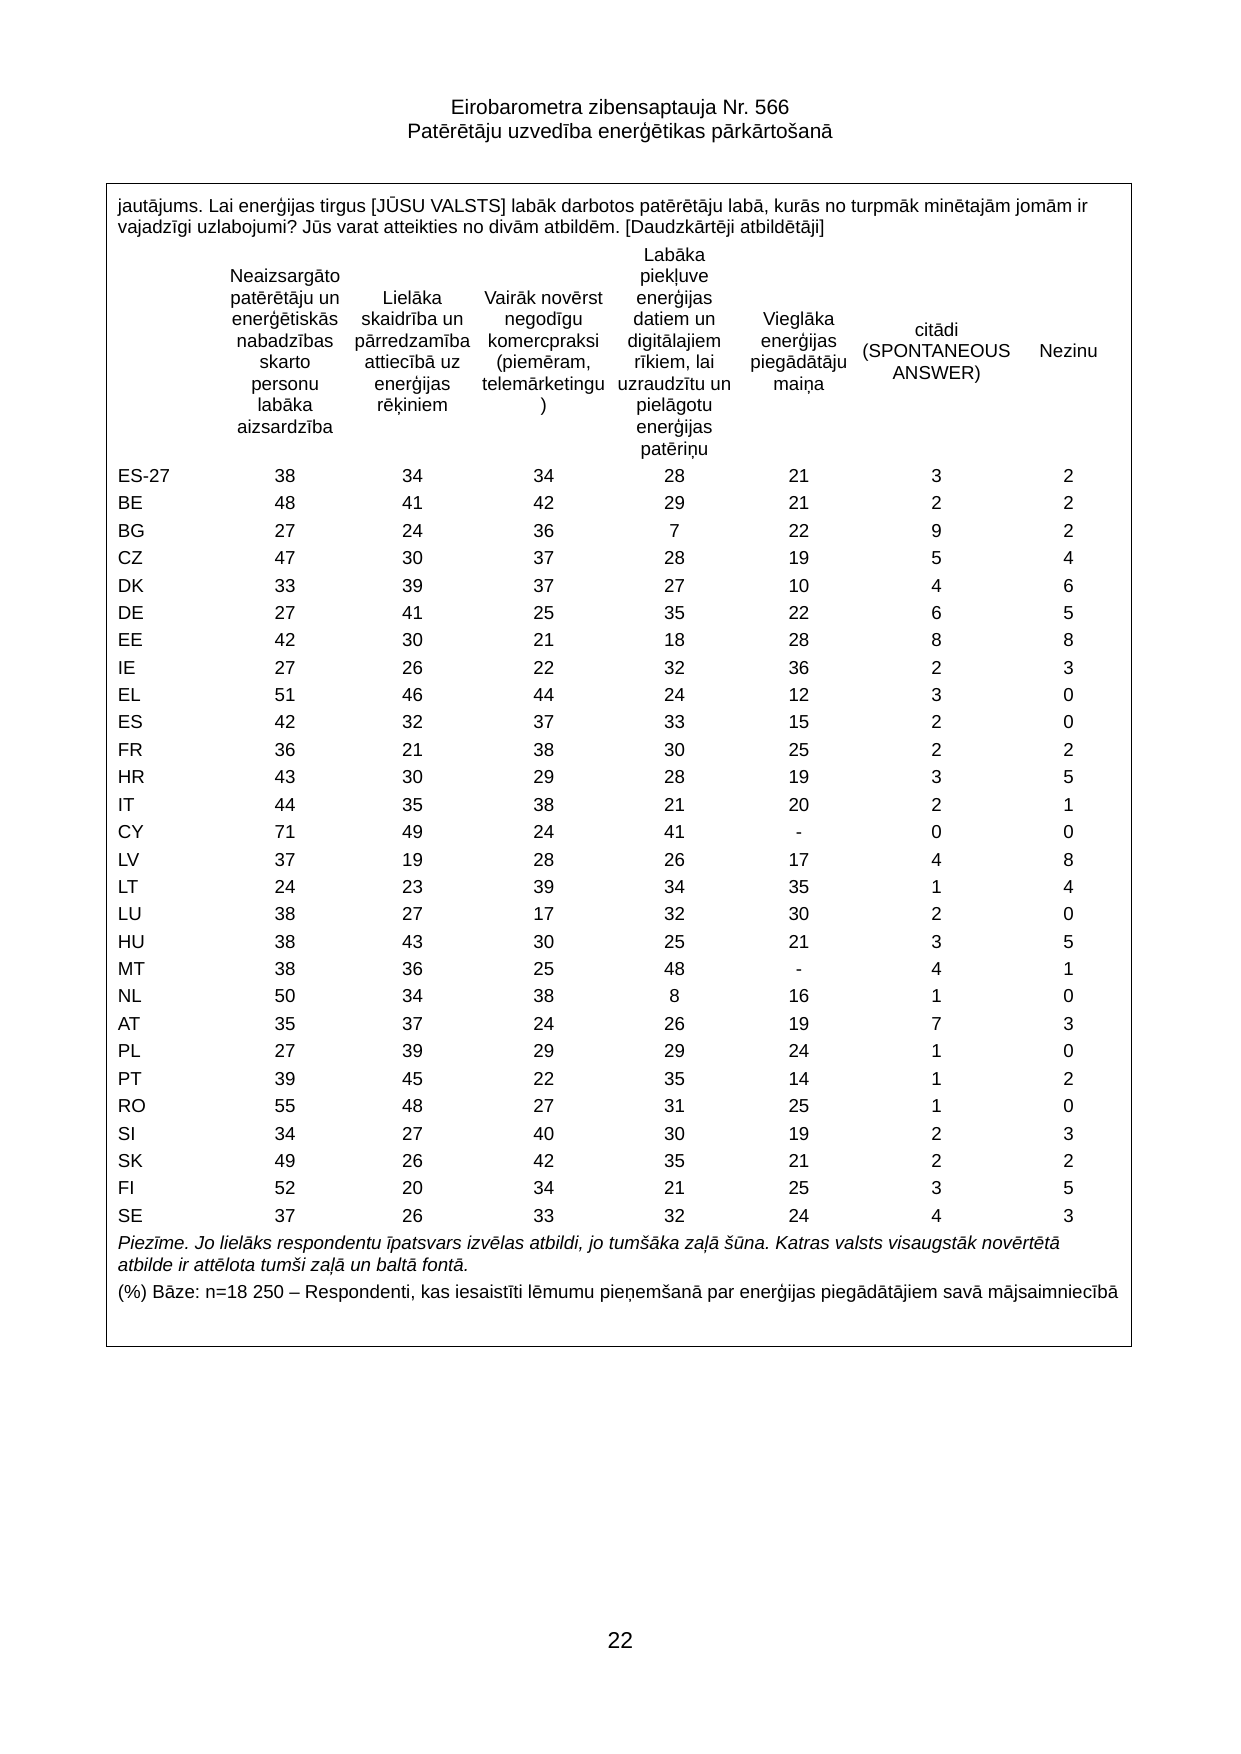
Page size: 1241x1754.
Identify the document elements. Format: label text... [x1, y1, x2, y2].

table_cell BG [115, 517, 223, 544]
table_cell 3 [1015, 654, 1122, 681]
table_cell CY [115, 818, 223, 845]
table_cell 35 [609, 599, 739, 626]
table_cell 28 [478, 845, 609, 873]
table_cell DE [115, 599, 223, 626]
table_cell 33 [478, 1202, 609, 1229]
table_cell 27 [478, 1092, 609, 1119]
table_cell 37 [478, 709, 609, 736]
table_cell 37 [478, 544, 609, 571]
table_cell 35 [609, 1065, 739, 1092]
table_cell 44 [478, 681, 609, 708]
table_cell 23 [347, 873, 477, 900]
table_cell citādi (SPONTANEOUS ANSWER) [858, 240, 1015, 462]
table_cell FR [115, 736, 223, 763]
table_cell 24 [478, 818, 609, 845]
table_cell SK [115, 1147, 223, 1174]
table_cell 41 [609, 818, 739, 845]
table_cell 21 [609, 791, 739, 818]
table_cell 25 [609, 928, 739, 955]
table_cell 24 [347, 517, 477, 544]
table_cell 10 [739, 571, 858, 599]
table_cell 0 [1015, 1092, 1122, 1119]
table_cell 48 [347, 1092, 477, 1119]
table_cell 35 [739, 873, 858, 900]
table_cell 19 [347, 845, 477, 873]
table_cell 14 [739, 1065, 858, 1092]
table_cell 29 [478, 763, 609, 791]
table_cell 22 [478, 654, 609, 681]
table_cell 29 [478, 1037, 609, 1064]
table_cell PT [115, 1065, 223, 1092]
table_cell 22 [739, 517, 858, 544]
table_cell 38 [223, 462, 347, 489]
table_cell 20 [739, 791, 858, 818]
table_cell 38 [478, 983, 609, 1010]
table_cell 3 [858, 763, 1015, 791]
table_cell 27 [223, 517, 347, 544]
table_cell 8 [1015, 626, 1122, 654]
table_cell SI [115, 1119, 223, 1147]
table_cell 5 [1015, 928, 1122, 955]
table_cell Nezinu [1015, 240, 1122, 462]
table_cell 36 [739, 654, 858, 681]
table_cell DK [115, 571, 223, 599]
table_cell 42 [478, 1147, 609, 1174]
table_cell 5 [1015, 763, 1122, 791]
table_cell 39 [478, 873, 609, 900]
table_cell LU [115, 900, 223, 928]
table_cell 0 [858, 818, 1015, 845]
table_cell 48 [223, 489, 347, 517]
table_cell 28 [739, 626, 858, 654]
table_cell FI [115, 1174, 223, 1202]
table_cell 24 [478, 1010, 609, 1037]
table_cell 28 [609, 544, 739, 571]
table_cell 2 [1015, 1065, 1122, 1092]
table_cell RO [115, 1092, 223, 1119]
table_cell 27 [347, 900, 477, 928]
table_cell 40 [478, 1119, 609, 1147]
table_cell 2 [858, 1119, 1015, 1147]
table_cell 3 [858, 681, 1015, 708]
table_cell 0 [1015, 818, 1122, 845]
table_cell 30 [739, 900, 858, 928]
table_cell 37 [223, 845, 347, 873]
table_cell 2 [1015, 489, 1122, 517]
table_cell 37 [223, 1202, 347, 1229]
table_cell 32 [609, 654, 739, 681]
table_cell 51 [223, 681, 347, 708]
table_cell 2 [1015, 736, 1122, 763]
table_cell 4 [858, 1202, 1015, 1229]
table_cell 5 [858, 544, 1015, 571]
table_header jautājums. Lai enerģijas tirgus [JŪSU VALSTS] labāk darbotos patērētāju labā, kurās no turpmāk minētajām jomām ir vajadzīgi uzlabojumi? Jūs varat atteikties no divām atbildēm. [Daudzkārtēji atbildētāji] [115, 191, 1122, 240]
table_cell 32 [609, 1202, 739, 1229]
table_cell 20 [347, 1174, 477, 1202]
table_cell 2 [1015, 517, 1122, 544]
table_cell Vieglāka enerģijas piegādātāju maiņa [739, 240, 858, 462]
table_cell 8 [609, 983, 739, 1010]
table_cell 2 [1015, 462, 1122, 489]
table_cell SE [115, 1202, 223, 1229]
table_cell 28 [609, 763, 739, 791]
table_cell 49 [347, 818, 477, 845]
table_cell 9 [858, 517, 1015, 544]
table_cell 25 [478, 599, 609, 626]
table_cell Labāka piekļuve enerģijas datiem un digitālajiem rīkiem, lai uzraudzītu un pielāgotu enerģijas patēriņu [609, 240, 739, 462]
table_cell 34 [478, 462, 609, 489]
table_cell 22 [739, 599, 858, 626]
table_cell Lielāka skaidrība un pārredzamība attiecībā uz enerģijas rēķiniem [347, 240, 477, 462]
table_cell 21 [609, 1174, 739, 1202]
table_cell 17 [478, 900, 609, 928]
table_cell 24 [739, 1202, 858, 1229]
table_cell 29 [609, 489, 739, 517]
table_cell 36 [223, 736, 347, 763]
table_cell 1 [858, 1037, 1015, 1064]
table_cell 24 [609, 681, 739, 708]
table_cell 26 [347, 654, 477, 681]
table_cell 30 [347, 544, 477, 571]
table_cell 4 [858, 955, 1015, 982]
table_cell Vairāk novērst negodīgu komercpraksi (piemēram, telemārketingu) [478, 240, 609, 462]
table_cell 19 [739, 1010, 858, 1037]
table_cell 35 [347, 791, 477, 818]
table_cell 48 [609, 955, 739, 982]
table_cell 39 [347, 571, 477, 599]
table_cell 32 [609, 900, 739, 928]
table_cell 21 [347, 736, 477, 763]
table_cell 0 [1015, 983, 1122, 1010]
table_cell 39 [347, 1037, 477, 1064]
table_cell IT [115, 791, 223, 818]
table_cell HR [115, 763, 223, 791]
table_cell 24 [223, 873, 347, 900]
table_cell 2 [858, 709, 1015, 736]
table_cell 25 [739, 1092, 858, 1119]
table_cell 49 [223, 1147, 347, 1174]
table_cell 35 [223, 1010, 347, 1037]
table_cell 8 [858, 626, 1015, 654]
table_cell ES-27 [115, 462, 223, 489]
table_cell 36 [478, 517, 609, 544]
table_cell 45 [347, 1065, 477, 1092]
table_cell 55 [223, 1092, 347, 1119]
table_cell 26 [347, 1147, 477, 1174]
table_cell 32 [347, 709, 477, 736]
table_cell 34 [223, 1119, 347, 1147]
table_cell 1 [858, 873, 1015, 900]
table_cell 29 [609, 1037, 739, 1064]
table_cell 1 [858, 1092, 1015, 1119]
table_cell 34 [609, 873, 739, 900]
table_cell 4 [1015, 544, 1122, 571]
table_cell 38 [223, 955, 347, 982]
table_cell 19 [739, 1119, 858, 1147]
table_cell 30 [609, 736, 739, 763]
table_cell 7 [858, 1010, 1015, 1037]
table_cell 8 [1015, 845, 1122, 873]
table_cell 19 [739, 763, 858, 791]
table_cell 38 [223, 928, 347, 955]
table_cell 27 [223, 654, 347, 681]
table_cell 3 [858, 928, 1015, 955]
table_cell Neaizsargāto patērētāju un enerģētiskās nabadzības skarto personu labāka aizsardzība [223, 240, 347, 462]
table_cell 2 [858, 736, 1015, 763]
table_cell 17 [739, 845, 858, 873]
table_cell 34 [347, 462, 477, 489]
table_cell 44 [223, 791, 347, 818]
table_cell NL [115, 983, 223, 1010]
table_cell 28 [609, 462, 739, 489]
table_cell 2 [858, 791, 1015, 818]
table_cell 4 [858, 571, 1015, 599]
table_cell 37 [478, 571, 609, 599]
table_cell 41 [347, 599, 477, 626]
table_cell 19 [739, 544, 858, 571]
table_cell 27 [223, 1037, 347, 1064]
table_cell AT [115, 1010, 223, 1037]
table_cell 50 [223, 983, 347, 1010]
table_cell 46 [347, 681, 477, 708]
table_cell 3 [1015, 1010, 1122, 1037]
table_cell 2 [858, 654, 1015, 681]
table_cell 26 [609, 1010, 739, 1037]
table_cell 33 [609, 709, 739, 736]
table_cell 6 [1015, 571, 1122, 599]
table_cell HU [115, 928, 223, 955]
table_cell CZ [115, 544, 223, 571]
table_cell MT [115, 955, 223, 982]
table_cell 34 [478, 1174, 609, 1202]
table_cell 2 [1015, 1147, 1122, 1174]
table_cell - [739, 955, 858, 982]
table_cell 27 [347, 1119, 477, 1147]
table_cell 2 [858, 489, 1015, 517]
table_cell 3 [858, 1174, 1015, 1202]
table_cell 52 [223, 1174, 347, 1202]
table_cell Piezīme. Jo lielāks respondentu īpatsvars izvēlas atbildi, jo tumšāka zaļā šūna. Katras valsts visaugstāk novērtētā atbilde ir attēlota tumši zaļā un baltā fontā. [115, 1229, 1122, 1278]
table_cell 27 [223, 599, 347, 626]
table_cell 33 [223, 571, 347, 599]
table_cell 25 [478, 955, 609, 982]
table_cell - [739, 818, 858, 845]
table_cell 1 [1015, 791, 1122, 818]
table_cell 25 [739, 736, 858, 763]
table_cell ES [115, 709, 223, 736]
table_cell 21 [478, 626, 609, 654]
table_cell LT [115, 873, 223, 900]
table_cell EE [115, 626, 223, 654]
table_cell 6 [858, 599, 1015, 626]
table_cell 5 [1015, 599, 1122, 626]
table_cell BE [115, 489, 223, 517]
table_cell 27 [609, 571, 739, 599]
table_cell 15 [739, 709, 858, 736]
table_cell (%) Bāze: n=18 250 – Respondenti, kas iesaistīti lēmumu pieņemšanā par enerģijas piegādātājiem savā mājsaimniecībā [115, 1278, 1122, 1305]
table_cell 43 [223, 763, 347, 791]
table_cell 26 [347, 1202, 477, 1229]
table_cell 3 [1015, 1119, 1122, 1147]
table_cell 42 [223, 626, 347, 654]
table_cell LV [115, 845, 223, 873]
table_cell 34 [347, 983, 477, 1010]
table_cell 21 [739, 489, 858, 517]
table_cell 4 [1015, 873, 1122, 900]
table_cell 21 [739, 1147, 858, 1174]
table_cell 21 [739, 462, 858, 489]
table_cell 0 [1015, 709, 1122, 736]
table_cell [115, 240, 223, 462]
table_cell 37 [347, 1010, 477, 1037]
table_cell 38 [223, 900, 347, 928]
table_cell 18 [609, 626, 739, 654]
table_cell PL [115, 1037, 223, 1064]
table_cell 26 [609, 845, 739, 873]
table_cell 42 [223, 709, 347, 736]
table_cell 0 [1015, 900, 1122, 928]
table_cell 21 [739, 928, 858, 955]
table_cell 24 [739, 1037, 858, 1064]
table_cell 2 [858, 900, 1015, 928]
table_cell 7 [609, 517, 739, 544]
table_cell 3 [1015, 1202, 1122, 1229]
table_cell 31 [609, 1092, 739, 1119]
table_cell EL [115, 681, 223, 708]
table_cell 0 [1015, 681, 1122, 708]
table_cell 71 [223, 818, 347, 845]
table_cell 38 [478, 736, 609, 763]
table_cell 25 [739, 1174, 858, 1202]
table_cell 30 [609, 1119, 739, 1147]
table_cell 16 [739, 983, 858, 1010]
table_cell 30 [478, 928, 609, 955]
table_cell 5 [1015, 1174, 1122, 1202]
table_cell 38 [478, 791, 609, 818]
table_cell 47 [223, 544, 347, 571]
table_cell 35 [609, 1147, 739, 1174]
table_cell IE [115, 654, 223, 681]
table_cell 12 [739, 681, 858, 708]
table_cell 42 [478, 489, 609, 517]
table_cell 1 [1015, 955, 1122, 982]
table_cell 2 [858, 1147, 1015, 1174]
table_cell 1 [858, 1065, 1015, 1092]
table_cell 3 [858, 462, 1015, 489]
table_cell 4 [858, 845, 1015, 873]
table_cell 22 [478, 1065, 609, 1092]
table_cell 43 [347, 928, 477, 955]
table_cell 36 [347, 955, 477, 982]
table_cell 39 [223, 1065, 347, 1092]
table_cell 41 [347, 489, 477, 517]
table_cell 1 [858, 983, 1015, 1010]
table_cell 0 [1015, 1037, 1122, 1064]
table_cell 30 [347, 763, 477, 791]
table_cell 30 [347, 626, 477, 654]
